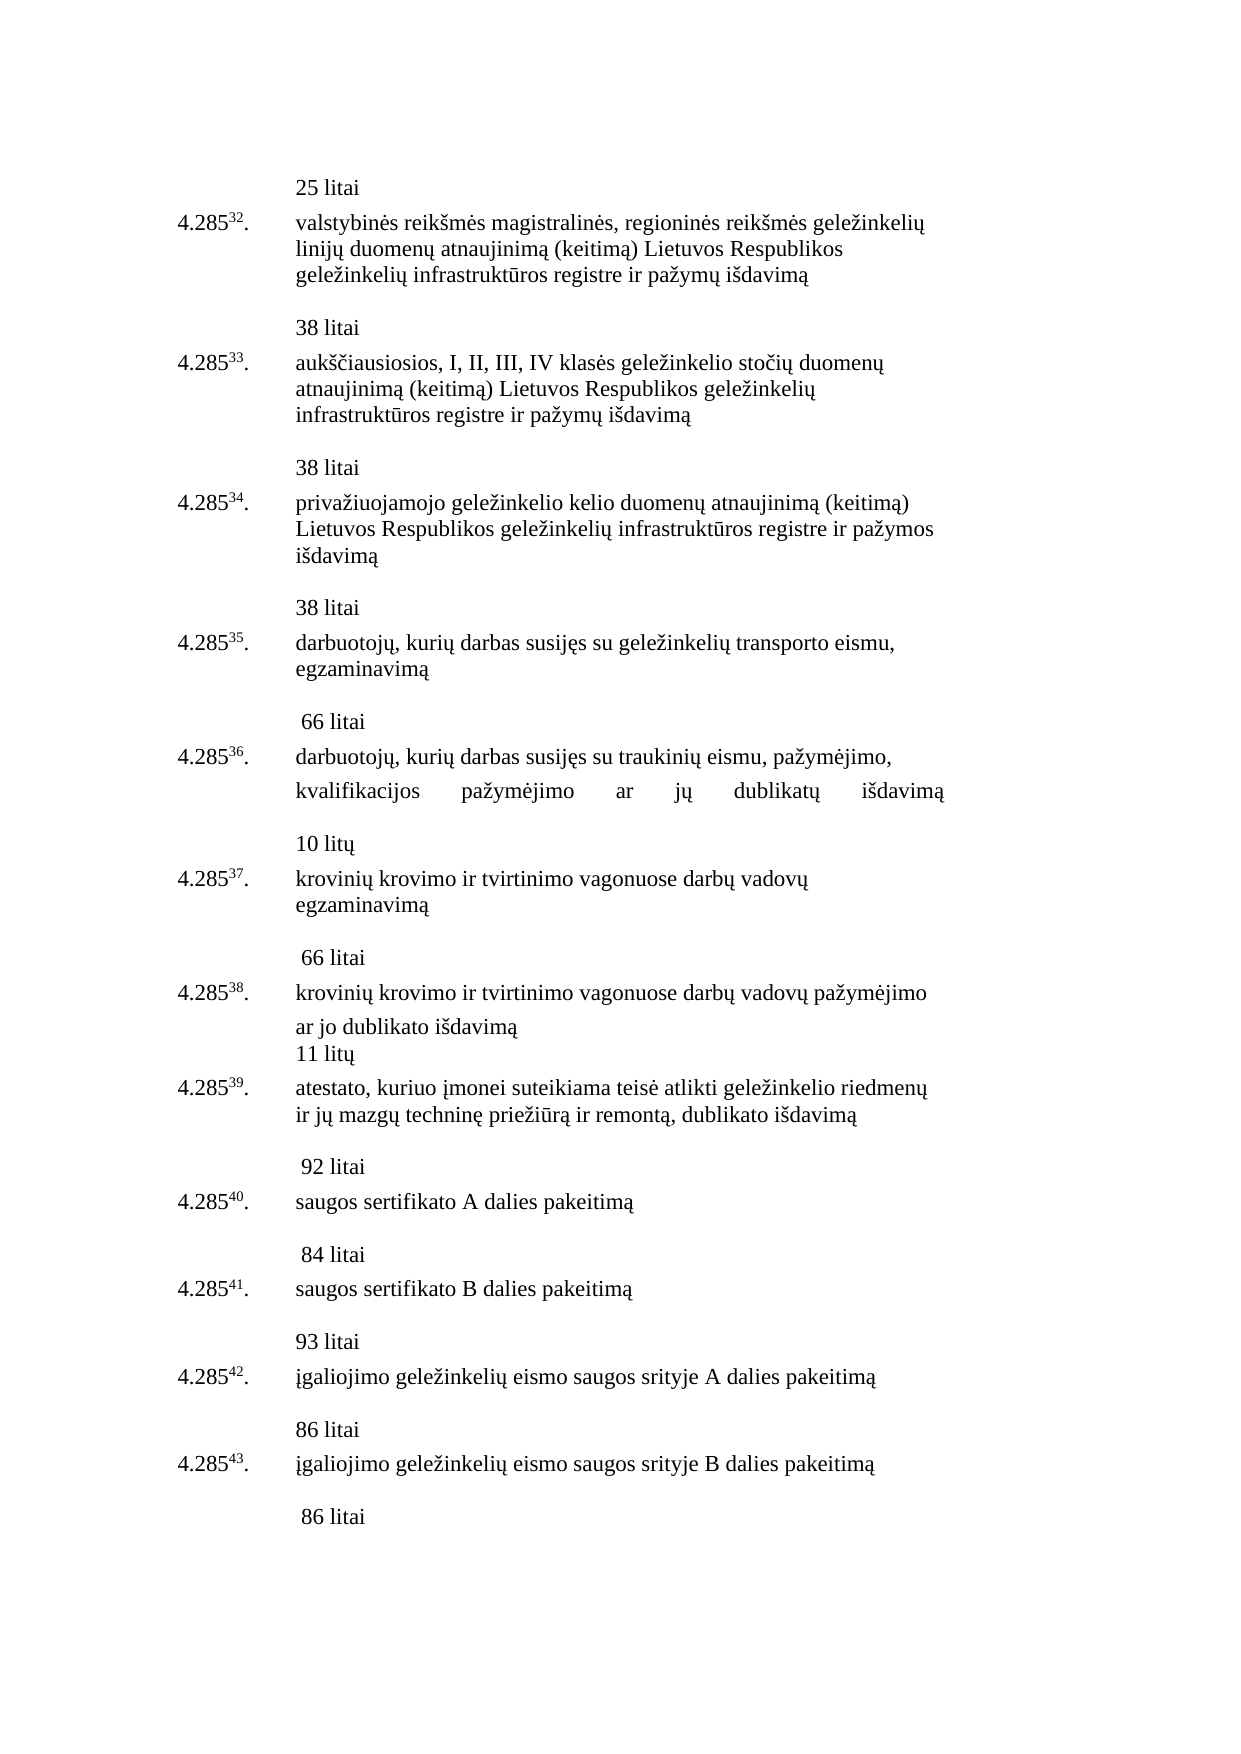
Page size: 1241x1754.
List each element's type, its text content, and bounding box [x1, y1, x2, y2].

text 25 litai [177, 148, 945, 200]
text 4.28542. įgaliojimo geležinkelių eismo saugos srityje A dalies pakeitimą 86 litai [177, 1363, 930, 1442]
text 4.28543. įgaliojimo geležinkelių eismo saugos srityje B dalies pakeitimą 86 litai [177, 1450, 930, 1529]
text 4.28533. aukščiausiosios, I, II, III, IV klasės geležinkelio stočių duomenų atnaujinimą (keitimą) Lietuvos Respublikos geležinkelių infrastruktūros registre ir pažymų išdavimą 38 litai [177, 349, 945, 481]
text 4.28537. krovinių krovimo ir tvirtinimo vagonuose darbų vadovų egzaminavimą 66 litai [177, 865, 930, 970]
text 4.28539. atestato, kuriuo įmonei suteikiama teisė atlikti geležinkelio riedmenų ir jų mazgų techninę priežiūrą ir remontą, dublikato išdavimą 92 litai [177, 1074, 930, 1180]
text 4.28532. valstybinės reikšmės magistralinės, regioninės reikšmės geležinkelių linijų duomenų atnaujinimą (keitimą) Lietuvos Respublikos geležinkelių infrastruktūros registre ir pažymų išdavimą 38 litai [177, 209, 945, 341]
text ar jo dublikato išdavimą 11 litų [177, 1013, 945, 1066]
text 4.28538. krovinių krovimo ir tvirtinimo vagonuose darbų vadovų pažymėjimo [177, 979, 945, 1005]
text 4.28535. darbuotojų, kurių darbas susijęs su geležinkelių transporto eismu, egzaminavimą 66 litai [177, 629, 930, 734]
text 4.28540. saugos sertifikato A dalies pakeitimą 84 litai [177, 1188, 930, 1267]
subtitle kvalifikacijos pažymėjimo ar jų dublikatų išdavimą 10 litų [177, 777, 945, 857]
text 4.28541. saugos sertifikato B dalies pakeitimą 93 litai [177, 1276, 930, 1354]
text 4.28534. privažiuojamojo geležinkelio kelio duomenų atnaujinimą (keitimą) Lietuvos Respublikos geležinkelių infrastruktūros registre ir pažymos išdavimą 38 litai [177, 489, 945, 621]
subtitle 4.28536. darbuotojų, kurių darbas susijęs su traukinių eismu, pažymėjimo, [177, 743, 945, 769]
